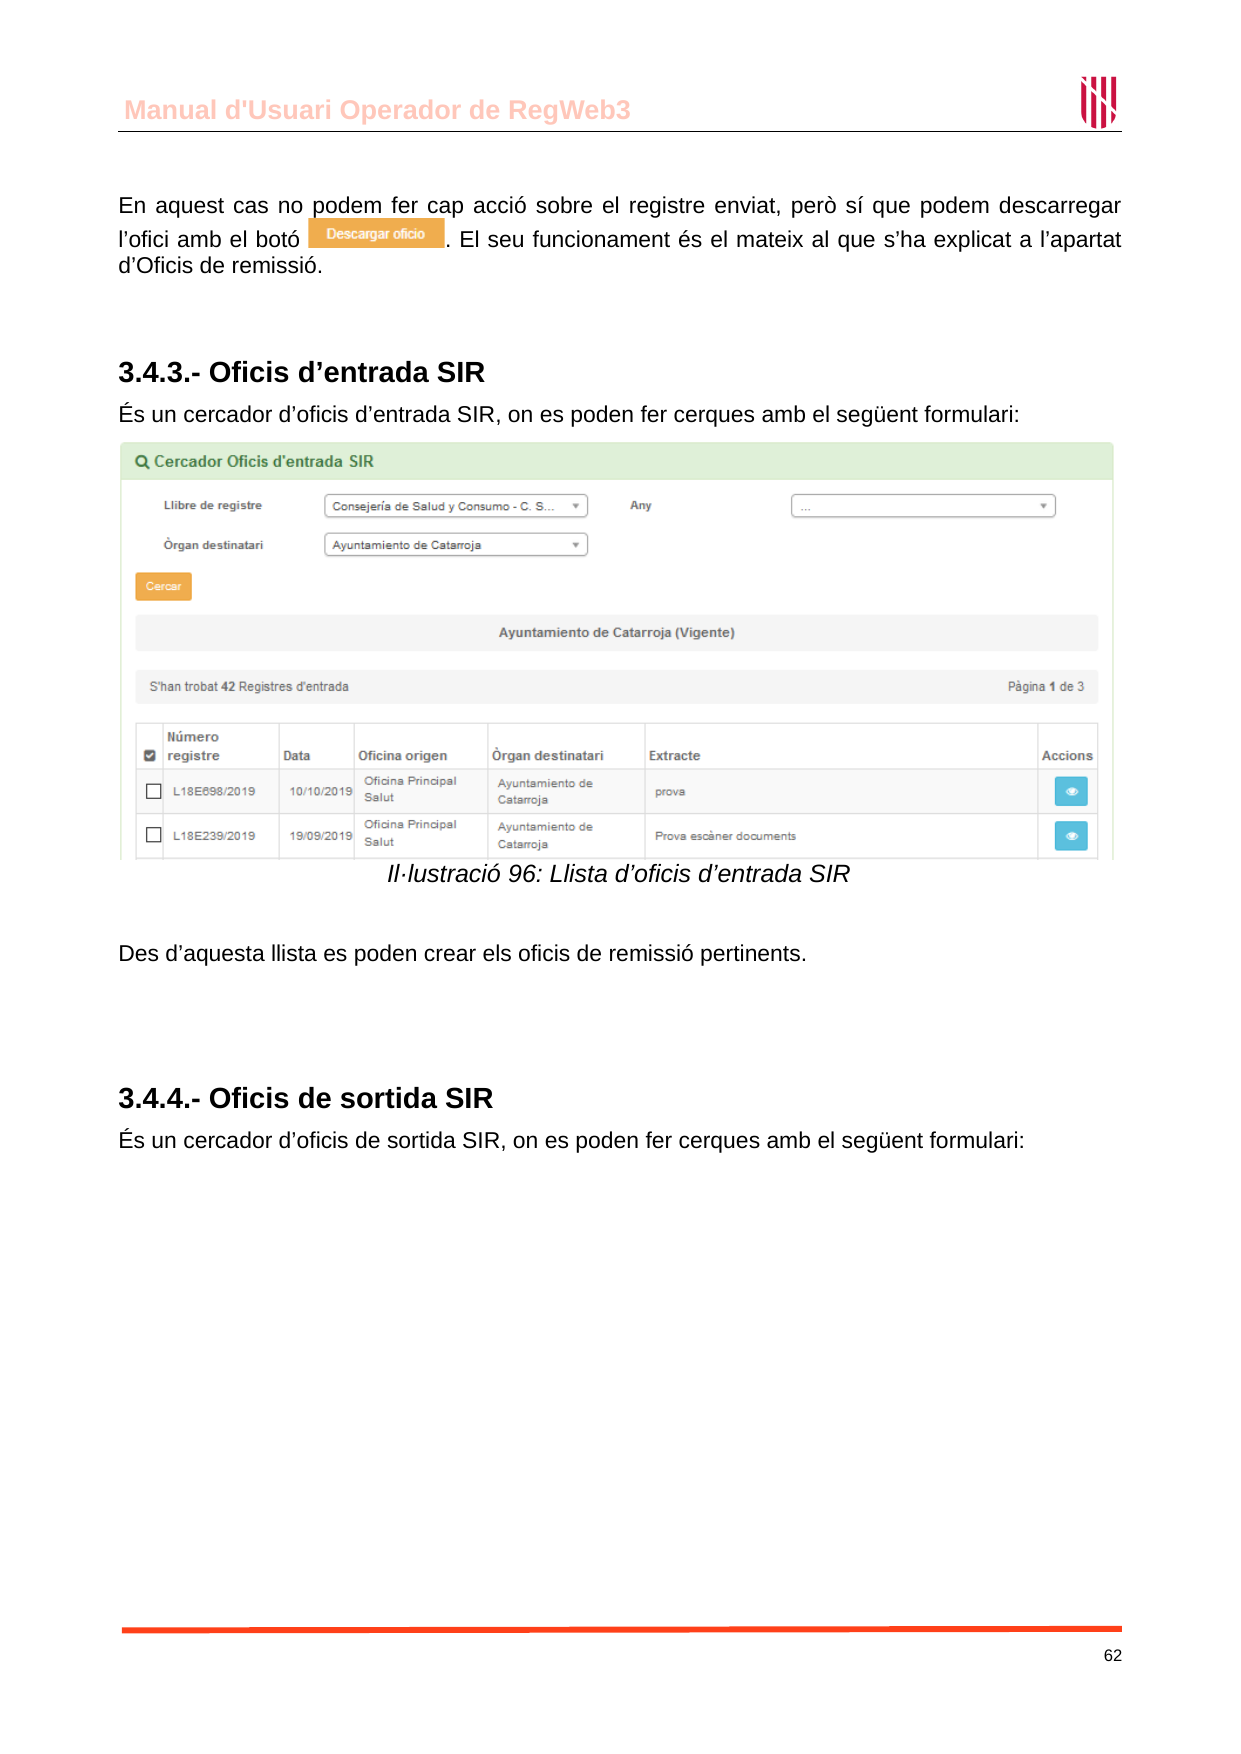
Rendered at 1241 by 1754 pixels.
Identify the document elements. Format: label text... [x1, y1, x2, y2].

text És un cercador d’oficis de sortida SIR, on es poden fer cerques amb el següent formulari: [118, 1127, 1122, 1153]
picture [308, 218, 445, 248]
subtitle Oficis de sortida SIR [118, 1081, 1122, 1115]
text Des d’aquesta llista es poden crear els oficis de remissió pertinents. [118, 939, 1122, 966]
picture [118, 440, 1123, 860]
text En aquest cas no podem fer cap acció sobre el registre enviat, però sí que podem descarregar l’ofici amb el botó . El seu funcionament és el mateix al que s’ha explicat a l’apartat d’Oficis de remissió. [118, 192, 1122, 279]
picture [1078, 74, 1119, 130]
list Il·lustració 96: Llista d’oficis d’entrada SIR [118, 860, 1122, 888]
text És un cercador d’oficis d’entrada SIR, on es poden fer cerques amb el següent formulari: [118, 401, 1122, 428]
subtitle Oficis d’entrada SIR [118, 355, 1122, 389]
